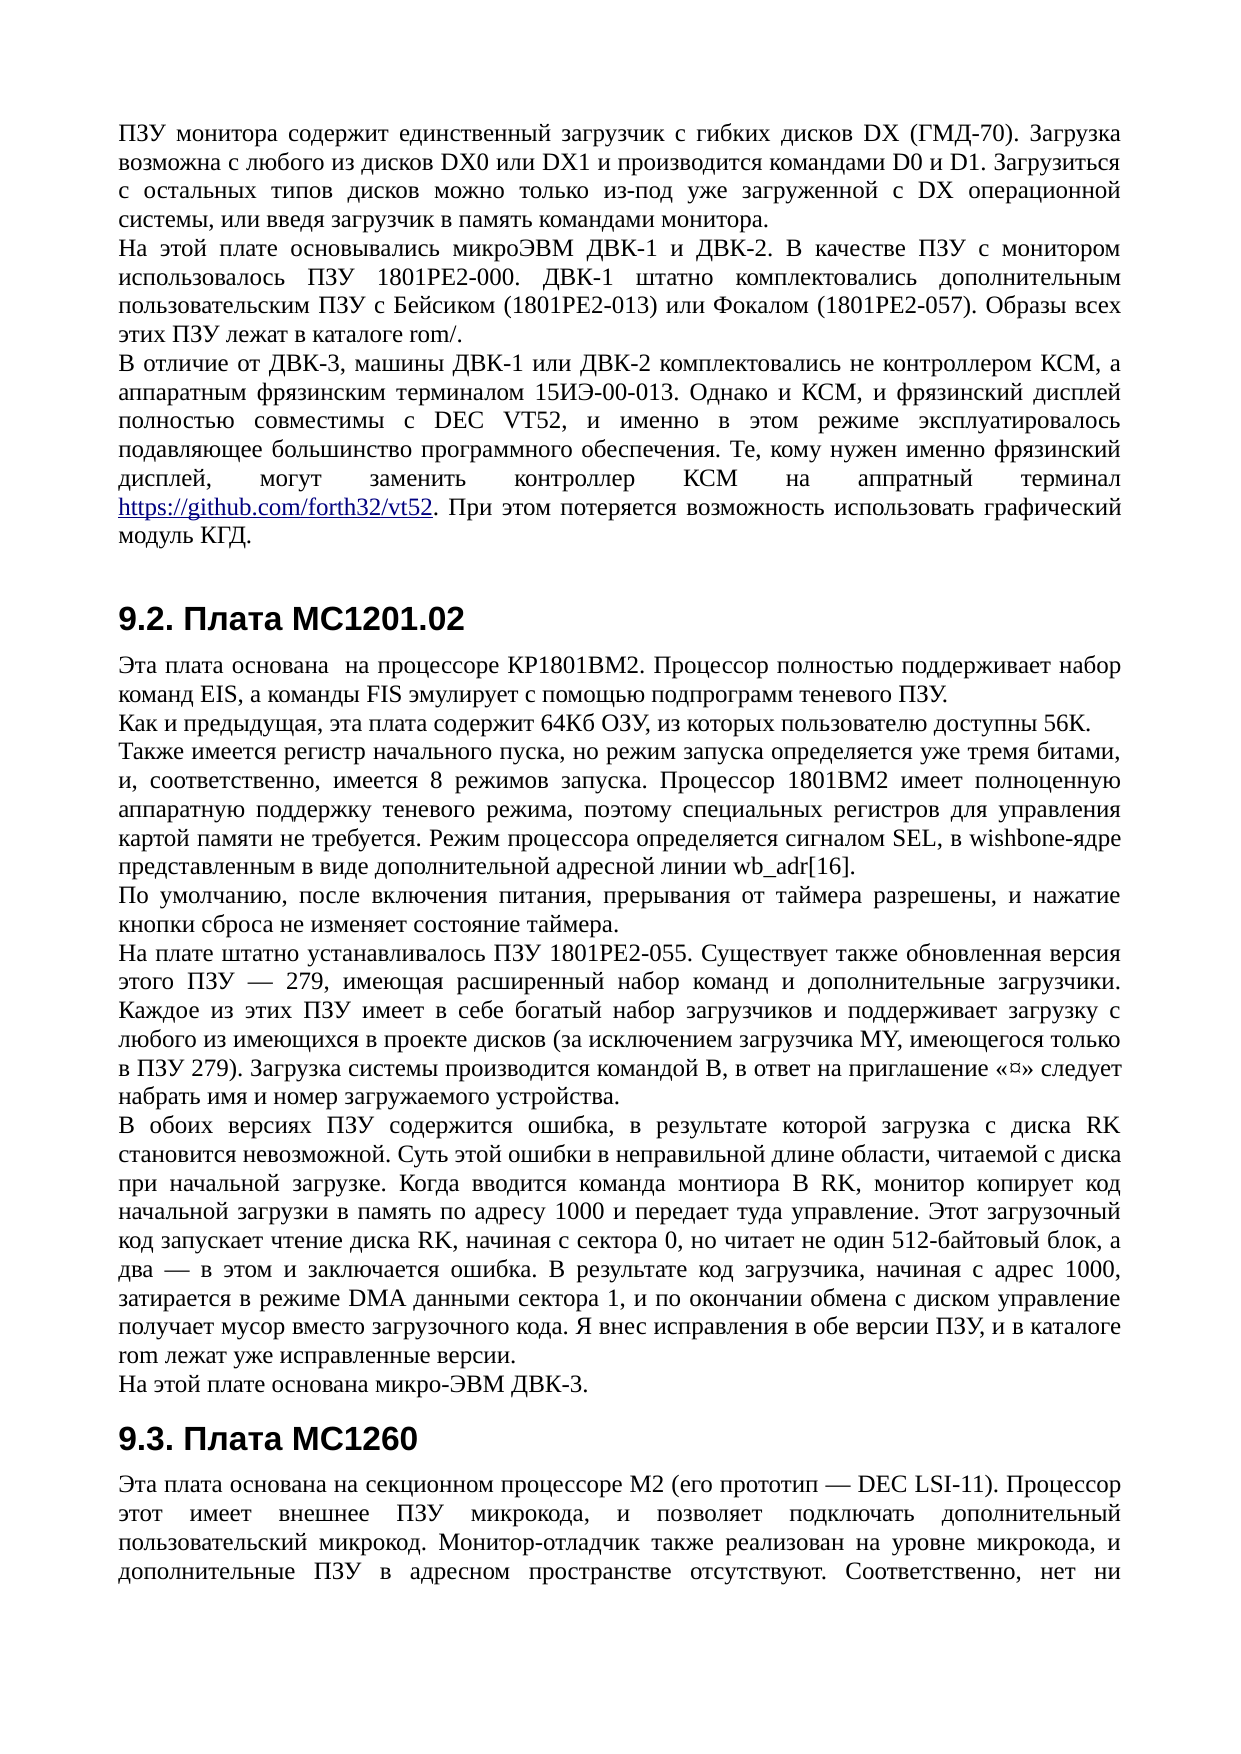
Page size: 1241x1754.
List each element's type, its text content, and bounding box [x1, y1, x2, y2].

text В отличие от ДВК-3, машины ДВК-1 или ДВК-2 комплектовались не контроллером КСМ, а аппаратным фрязинским терминалом 15ИЭ-00-013. Однако и КСМ, и фрязинский дисплей полностью совместимы с DEC VT52, и именно в этом режиме эксплуатировалось подавляющее большинство программного обеспечения. Те, кому нужен именно фрязинский дисплей, могут заменить контроллер КСМ на аппратный терминал https://github.com/forth32/vt52. При этом потеряется возможность использовать графический модуль КГД. [118, 348, 1122, 549]
subtitle 9.2. Плата МС1201.02 [118, 599, 1122, 638]
text На этой плате основывались микроЭВМ ДВК-1 и ДВК-2. В качестве ПЗУ с монитором использовалось ПЗУ 1801РЕ2-000. ДВК-1 штатно комплектовались дополнительным пользовательским ПЗУ с Бейсиком (1801РЕ2-013) или Фокалом (1801РЕ2-057). Образы всех этих ПЗУ лежат в каталоге rom/. [118, 233, 1122, 348]
text Как и предыдущая, эта плата содержит 64Кб ОЗУ, из которых пользователю доступны 56К. [118, 708, 1122, 736]
text На плате штатно устанавливалось ПЗУ 1801РЕ2-055. Существует также обновленная версия этого ПЗУ — 279, имеющая расширенный набор команд и дополнительные загрузчики. Каждое из этих ПЗУ имеет в себе богатый набор загрузчиков и поддерживает загрузку с любого из имеющихся в проекте дисков (за исключением загрузчика MY, имеющегося только в ПЗУ 279). Загрузка системы производится командой B, в ответ на приглашение «¤» следует набрать имя и номер загружаемого устройства. [118, 938, 1122, 1110]
text На этой плате основана микро-ЭВМ ДВК-3. [118, 1369, 1122, 1398]
text По умолчанию, после включения питания, прерывания от таймера разрешены, и нажатие кнопки сброса не изменяет состояние таймера. [118, 880, 1122, 938]
text ПЗУ монитора содержит единственный загрузчик с гибких дисков DX (ГМД-70). Загрузка возможна с любого из дисков DX0 или DX1 и производится командами D0 и D1. Загрузиться с остальных типов дисков можно только из-под уже загруженной с DX операционной системы, или введя загрузчик в память командами монитора. [118, 118, 1122, 233]
subtitle 9.3. Плата МС1260 [118, 1418, 1122, 1457]
text Эта плата основана на секционном процессоре М2 (его прототип — DEC LSI-11). Процессор этот имеет внешнее ПЗУ микрокода, и позволяет подключать дополнительный пользовательский микрокод. Монитор-отладчик также реализован на уровне микрокода, и дополнительные ПЗУ в адресном пространстве отсутствуют. Соответственно, нет ни [118, 1469, 1122, 1584]
text Также имеется регистр начального пуска, но режим запуска определяется уже тремя битами, и, соответственно, имеется 8 режимов запуска. Процессор 1801ВМ2 имеет полноценную аппаратную поддержку теневого режима, поэтому специальных регистров для управления картой памяти не требуется. Режим процессора определяется сигналом SEL, в wishbone-ядре представленным в виде дополнительной адресной линии wb_adr[16]. [118, 736, 1122, 880]
text Эта плата основана на процессоре КР1801ВМ2. Процессор полностью поддерживает набор команд EIS, а команды FIS эмулирует с помощью подпрограмм теневого ПЗУ. [118, 650, 1122, 708]
text В обоих версиях ПЗУ содержится ошибка, в результате которой загрузка с диска RK становится невозможной. Суть этой ошибки в неправильной длине области, читаемой с диска при начальной загрузке. Когда вводится команда монтиора B RK, монитор копирует код начальной загрузки в память по адресу 1000 и передает туда управление. Этот загрузочный код запускает чтение диска RK, начиная с сектора 0, но читает не один 512-байтовый блок, а два — в этом и заключается ошибка. В результате код загрузчика, начиная с адрес 1000, затирается в режиме DMA данными сектора 1, и по окончании обмена с диском управление получает мусор вместо загрузочного кода. Я внес исправления в обе версии ПЗУ, и в каталоге rom лежат уже исправленные версии. [118, 1110, 1122, 1369]
